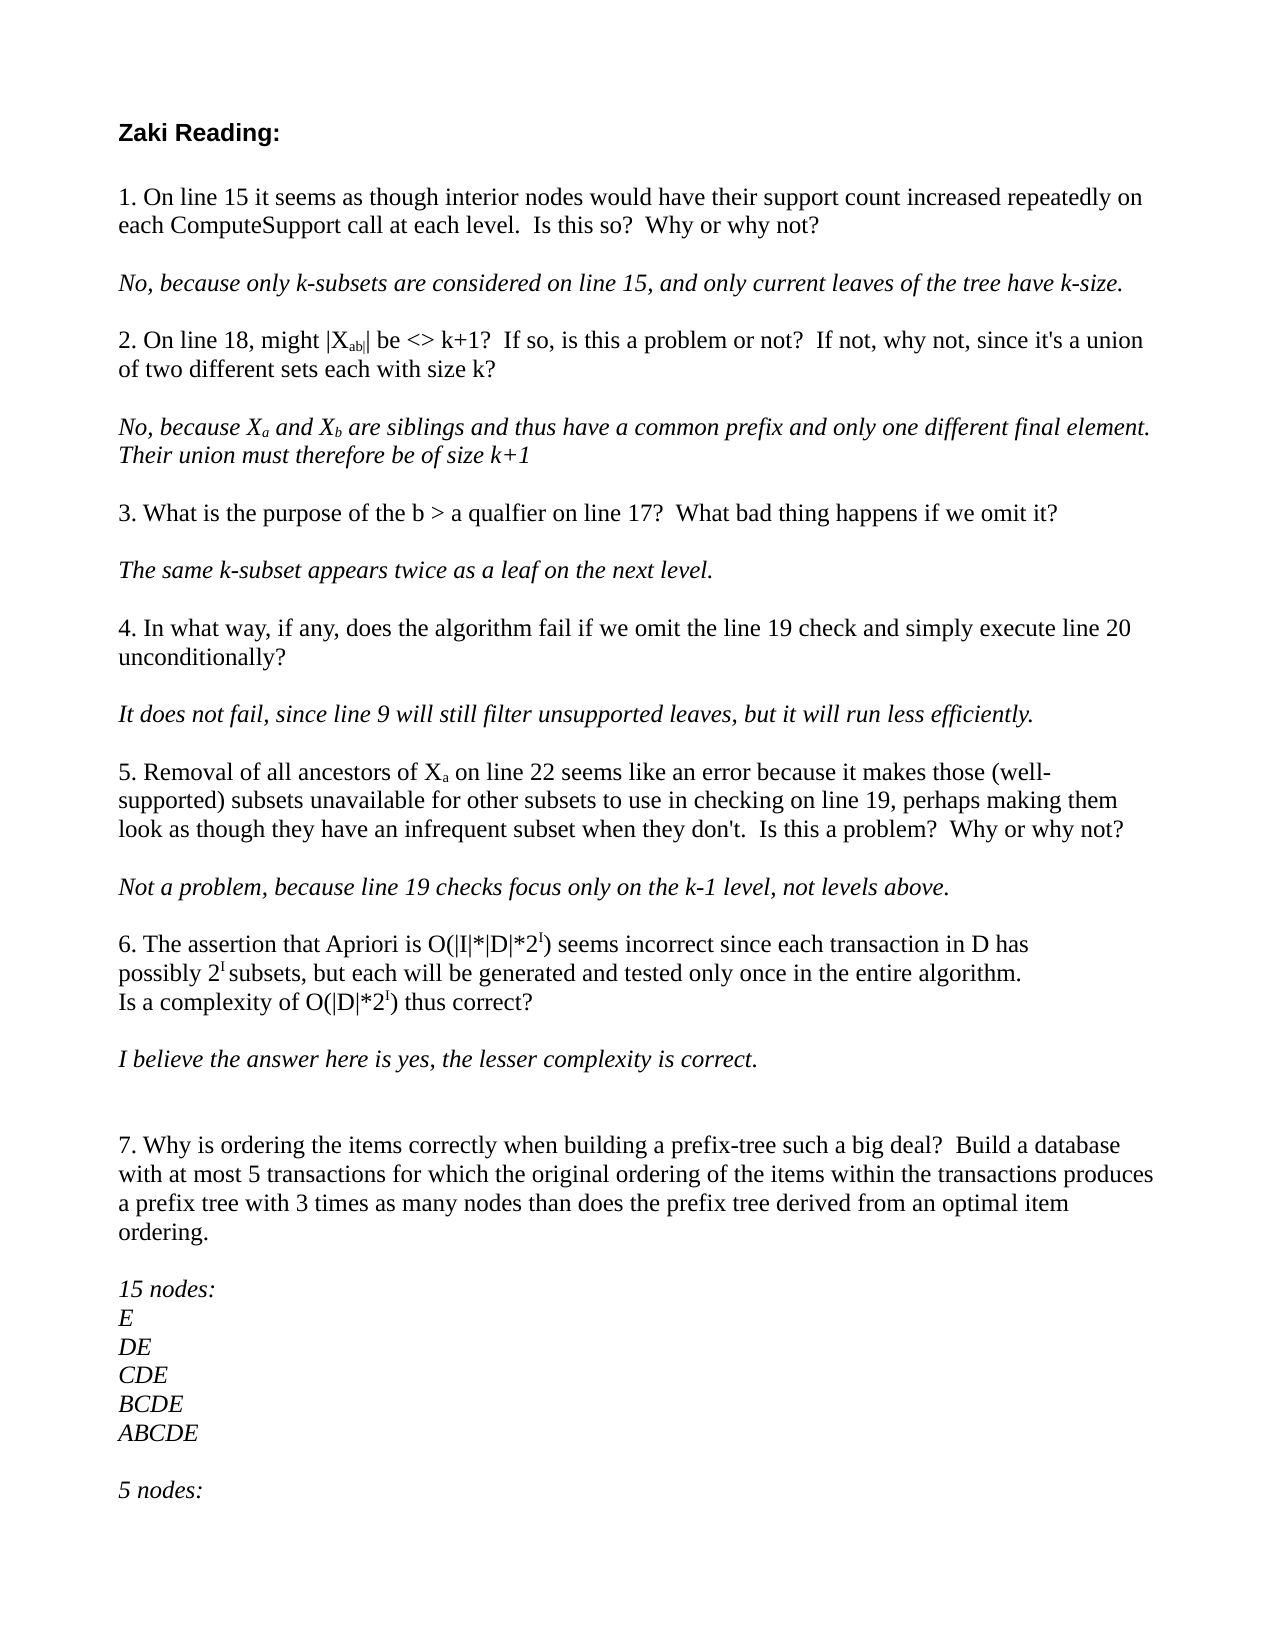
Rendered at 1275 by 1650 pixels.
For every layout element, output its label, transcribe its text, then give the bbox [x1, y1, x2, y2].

text 7. Why is ordering the items correctly when building a prefix-tree such a big deal? Build a database with at most 5 transactions for which the original ordering of the items within the transactions produces a prefix tree with 3 times as many nodes than does the prefix tree derived from an optimal item ordering. [118, 1130, 1157, 1245]
text 3. What is the purpose of the b > a qualfier on line 17? What bad thing happens if we omit it? [118, 498, 1157, 527]
text 15 nodes: [118, 1274, 1157, 1303]
text possibly 2I subsets, but each will be generated and tested only once in the entire algorithm. [118, 958, 1157, 987]
text The same k-subset appears twice as a leaf on the next level. [118, 555, 1157, 584]
text No, because only k-subsets are considered on line 15, and only current leaves of the tree have k-size. [118, 268, 1157, 297]
text DE [118, 1332, 1157, 1360]
text 1. On line 15 it seems as though interior nodes would have their support count increased repeatedly on each ComputeSupport call at each level. Is this so? Why or why not? [118, 182, 1157, 239]
text 5 nodes: [118, 1475, 1157, 1504]
text Is a complexity of O(|D|*2I) thus correct? [118, 987, 1157, 1015]
text CDE [118, 1360, 1157, 1389]
text Not a problem, because line 19 checks focus only on the k-1 level, not levels above. [118, 872, 1157, 900]
text No, because Xa and Xb are siblings and thus have a common prefix and only one different final element. Their union must therefore be of size k+1 [118, 412, 1157, 469]
text 6. The assertion that Apriori is O(|I|*|D|*2I) seems incorrect since each transaction in D has [118, 929, 1157, 958]
text 4. In what way, if any, does the algorithm fail if we omit the line 19 check and simply execute line 20 unconditionally? [118, 613, 1157, 670]
text E [118, 1303, 1157, 1332]
text 2. On line 18, might |Xab|| be <> k+1? If so, is this a problem or not? If not, why not, since it's a union of two different sets each with size k? [118, 325, 1157, 383]
text I believe the answer here is yes, the lesser complexity is correct. [118, 1044, 1157, 1073]
text ABCDE [118, 1418, 1157, 1447]
subtitle Zaki Reading: [118, 118, 1157, 147]
text BCDE [118, 1389, 1157, 1418]
text It does not fail, since line 9 will still filter unsupported leaves, but it will run less efficiently. [118, 699, 1157, 728]
text 5. Removal of all ancestors of Xa on line 22 seems like an error because it makes those (well-supported) subsets unavailable for other subsets to use in checking on line 19, perhaps making them look as though they have an infrequent subset when they don't. Is this a problem? Why or why not? [118, 757, 1157, 843]
